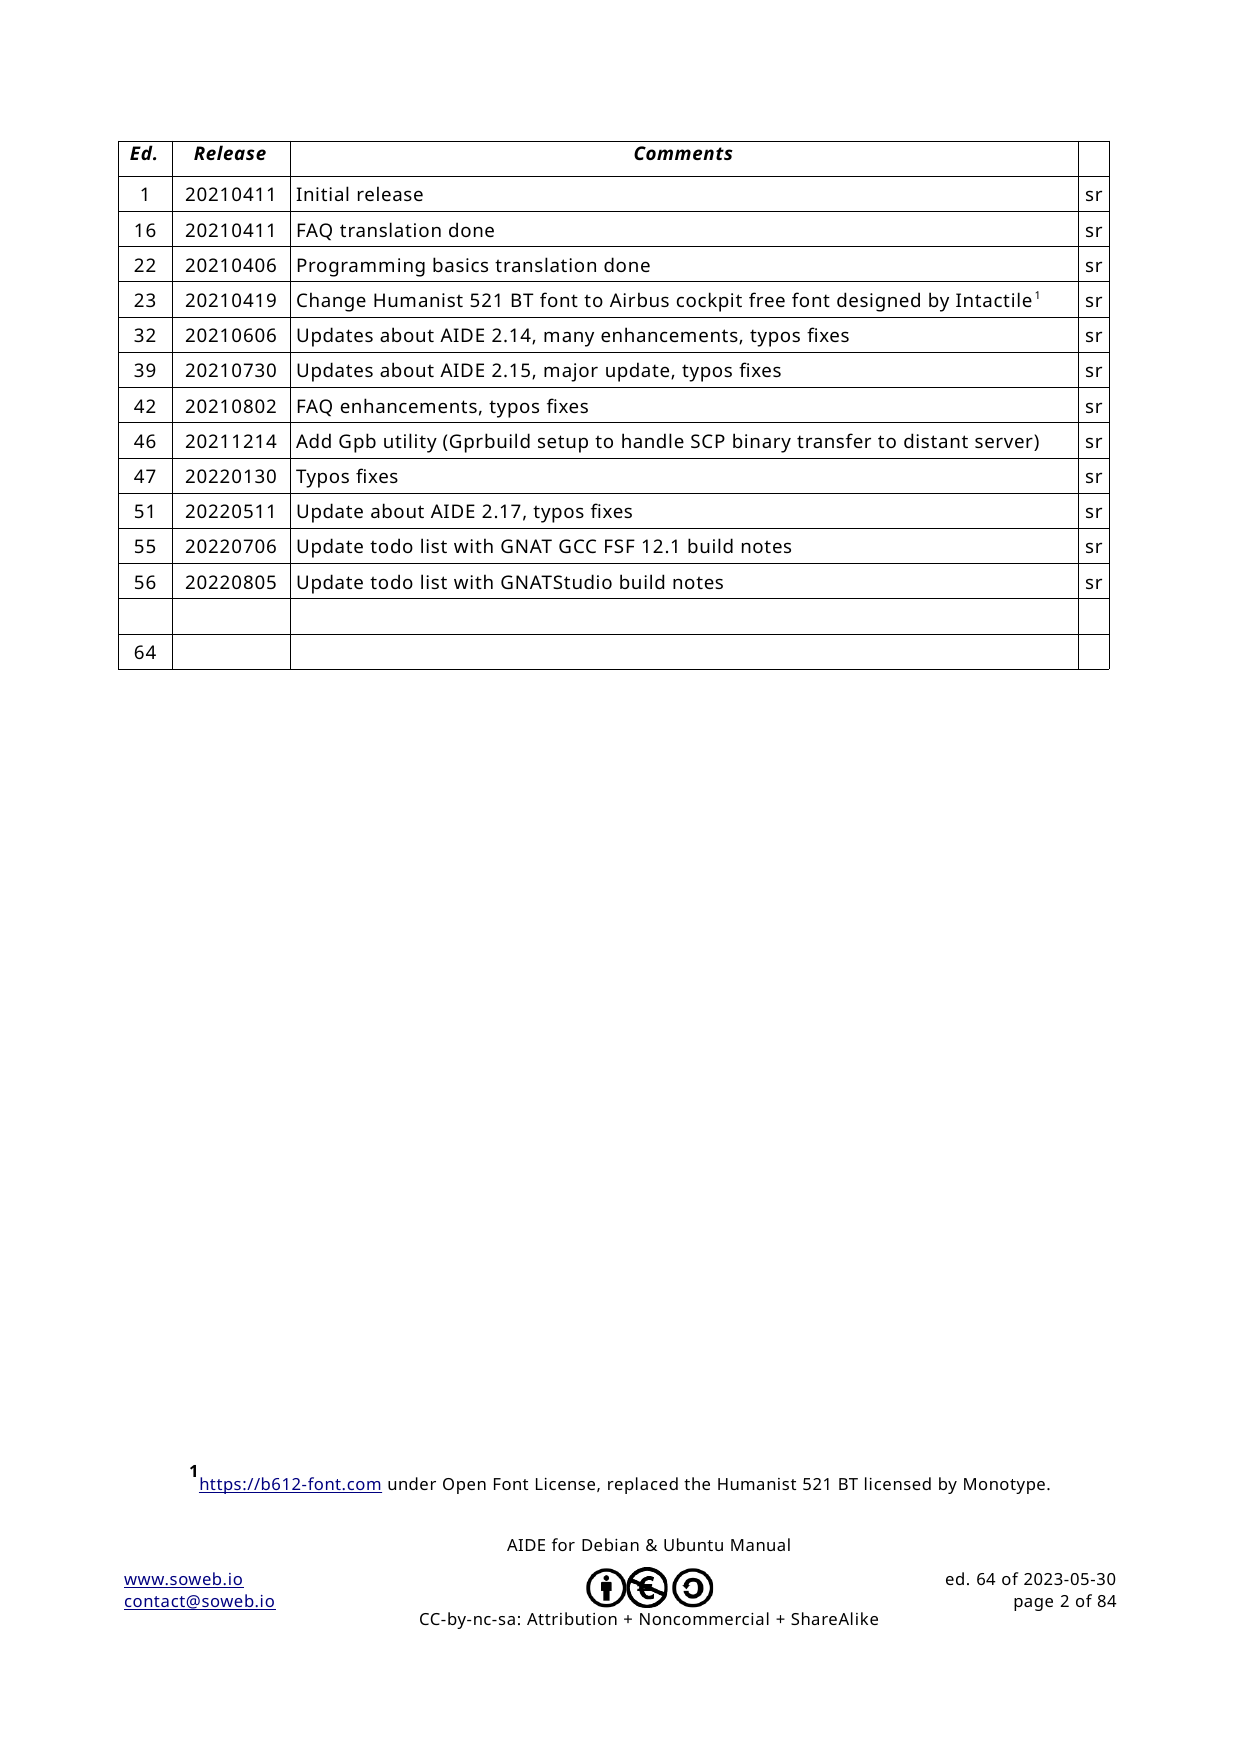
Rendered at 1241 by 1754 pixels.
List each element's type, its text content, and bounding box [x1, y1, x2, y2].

table_cell Add Gpb utility (Gprbuild setup to handle SCP binary transfer to distant server) [291, 423, 1078, 457]
table_cell 46 [119, 423, 172, 457]
table_cell 20220706 [173, 529, 290, 563]
table_cell sr [1079, 423, 1109, 457]
table_cell 22 [119, 247, 172, 281]
table_cell sr [1079, 529, 1109, 563]
table_cell 20220511 [173, 494, 290, 528]
table_cell [173, 599, 290, 633]
table_cell [1079, 635, 1109, 669]
table_cell 20220805 [173, 564, 290, 598]
table_cell 32 [119, 318, 172, 352]
table_cell [1079, 599, 1109, 633]
table_cell sr [1079, 353, 1109, 387]
table_cell Initial release [291, 177, 1078, 211]
table_cell FAQ enhancements, typos fixes [291, 388, 1078, 422]
table_header Comments [291, 142, 1078, 176]
table_cell Programming basics translation done [291, 247, 1078, 281]
picture [672, 1567, 714, 1608]
table_cell sr [1079, 459, 1109, 493]
table_cell 1 [119, 177, 172, 211]
table_cell sr [1079, 318, 1109, 352]
table_cell 42 [119, 388, 172, 422]
table_header Release [173, 142, 290, 176]
table_cell 23 [119, 282, 172, 317]
table_cell Update todo list with GNATStudio build notes [291, 564, 1078, 598]
table_cell 20210406 [173, 247, 290, 281]
table_cell sr [1079, 212, 1109, 246]
table_cell [291, 635, 1078, 669]
table_cell sr [1079, 494, 1109, 528]
table_cell [119, 599, 172, 633]
table_header [1079, 142, 1109, 176]
table_cell 20210606 [173, 318, 290, 352]
picture [585, 1567, 668, 1608]
table_cell Change Humanist 521 BT font to Airbus cockpit free font designed by Intactile [291, 282, 1078, 317]
table_cell sr [1079, 282, 1109, 317]
table_cell 20210419 [173, 282, 290, 317]
table_cell 47 [119, 459, 172, 493]
table_cell FAQ translation done [291, 212, 1078, 246]
table_cell sr [1079, 564, 1109, 598]
table_cell 20210730 [173, 353, 290, 387]
table_cell 16 [119, 212, 172, 246]
table_cell 55 [119, 529, 172, 563]
table_cell Update todo list with GNAT GCC FSF 12.1 build notes [291, 529, 1078, 563]
table_cell Typos fixes [291, 459, 1078, 493]
table_cell Update about AIDE 2.17, typos fixes [291, 494, 1078, 528]
table_cell 20210411 [173, 177, 290, 211]
table_cell 20220130 [173, 459, 290, 493]
table_cell sr [1079, 247, 1109, 281]
table_cell [173, 635, 290, 669]
table_cell [291, 599, 1078, 633]
table_cell Updates about AIDE 2.15, major update, typos fixes [291, 353, 1078, 387]
table_cell Updates about AIDE 2.14, many enhancements, typos fixes [291, 318, 1078, 352]
table_cell 39 [119, 353, 172, 387]
table_cell sr [1079, 388, 1109, 422]
table_cell 51 [119, 494, 172, 528]
table_cell 20210802 [173, 388, 290, 422]
table_cell 56 [119, 564, 172, 598]
table_cell sr [1079, 177, 1109, 211]
table_cell 20211214 [173, 423, 290, 457]
table_header Ed. [119, 142, 172, 176]
table_cell 64 [119, 635, 172, 669]
table_cell 20210411 [173, 212, 290, 246]
